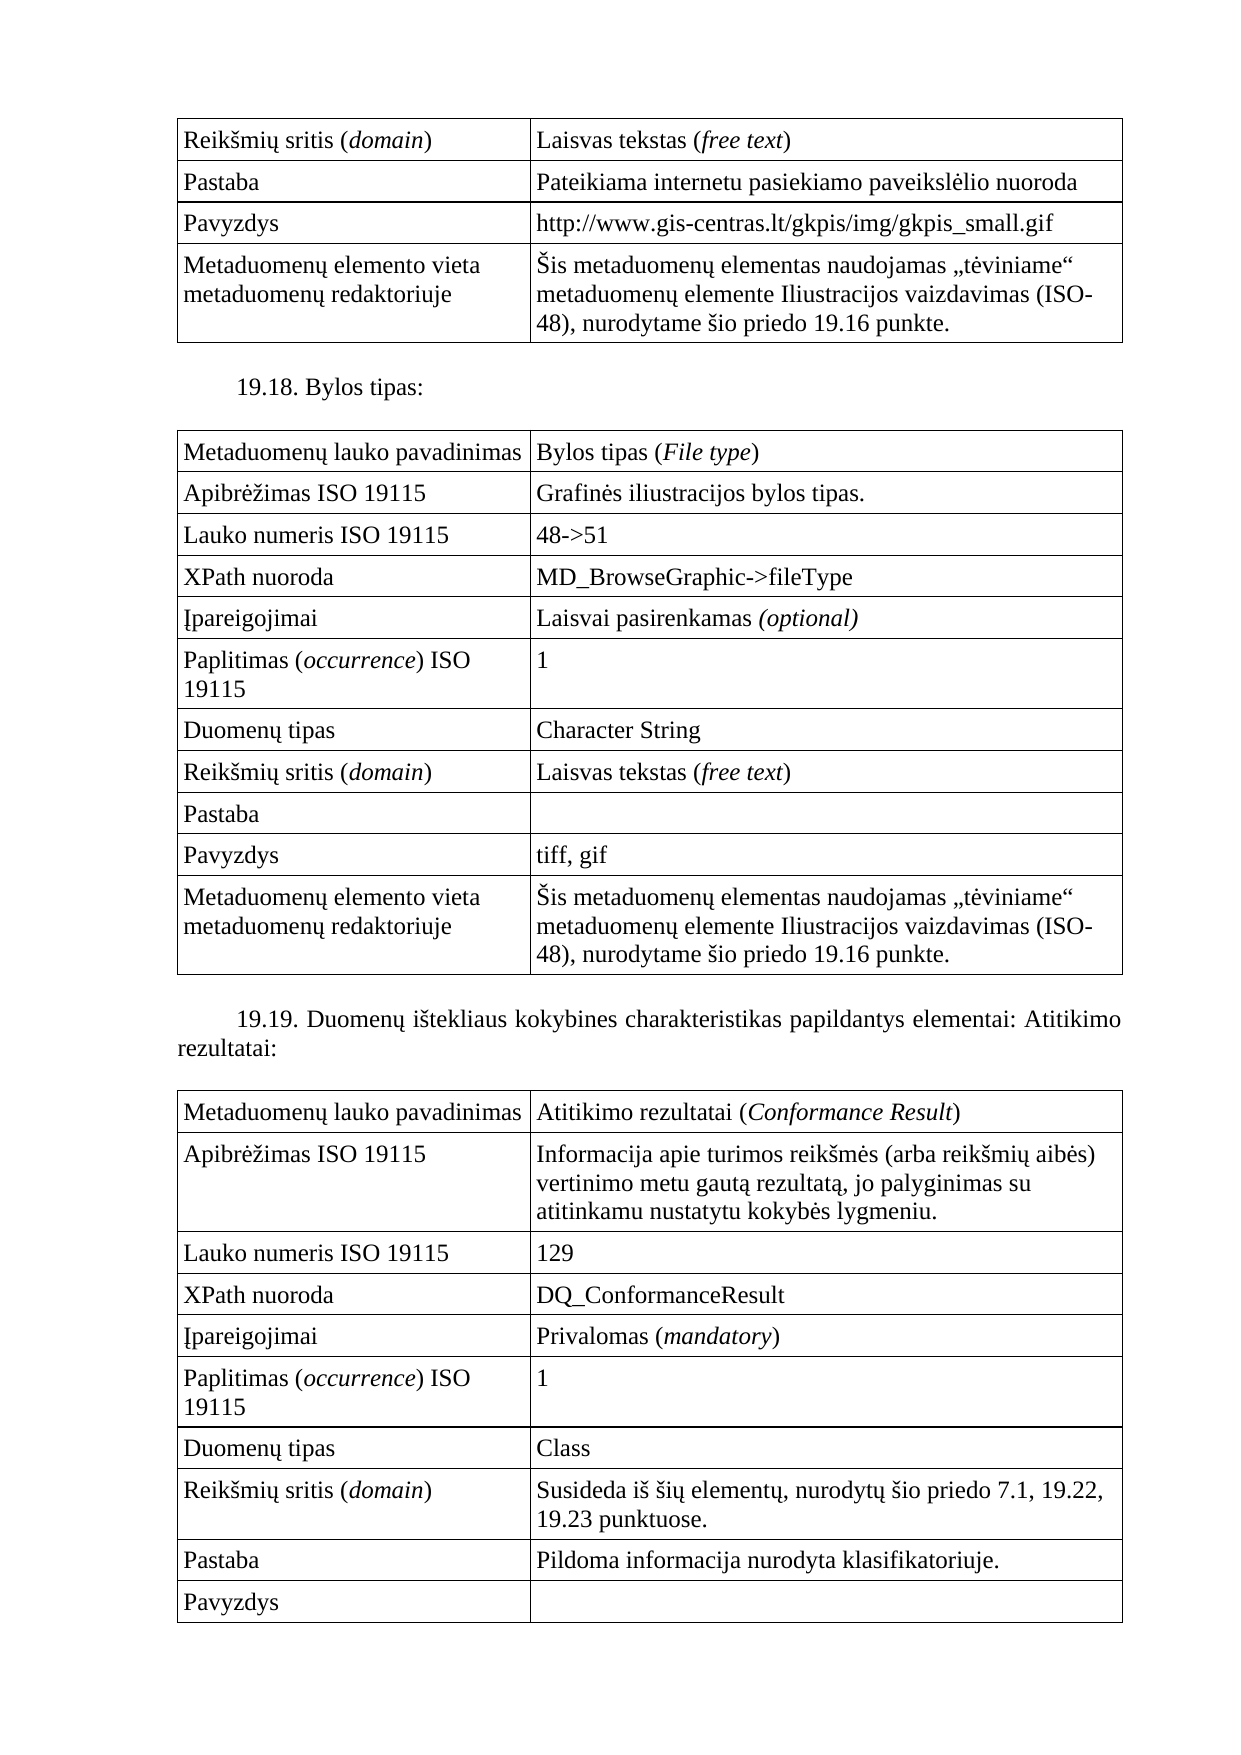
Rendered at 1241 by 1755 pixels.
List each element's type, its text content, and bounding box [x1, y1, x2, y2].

table_header Metaduomenų lauko pavadinimas [178, 1091, 530, 1132]
table_cell Susideda iš šių elementų, nurodytų šio priedo 7.1, 19.22, 19.23 punktuose. [531, 1469, 1122, 1538]
table_cell Pastaba [178, 1540, 530, 1580]
table_cell Lauko numeris ISO 19115 [178, 1232, 530, 1273]
table_cell Reikšmių sritis (domain) [178, 751, 530, 792]
table_cell Reikšmių sritis (domain) [178, 119, 530, 160]
table_cell Apibrėžimas ISO 19115 [178, 1133, 530, 1231]
table_cell Pateikiama internetu pasiekiamo paveikslėlio nuoroda [531, 161, 1122, 201]
table_cell XPath nuoroda [178, 1274, 530, 1314]
table_cell 1 [531, 639, 1122, 708]
table_cell Pavyzdys [178, 203, 530, 243]
table_cell Pastaba [178, 161, 530, 201]
table_cell Informacija apie turimos reikšmės (arba reikšmių aibės) vertinimo metu gautą rezultatą, jo palyginimas su atitinkamu nustatytu kokybės lygmeniu. [531, 1133, 1122, 1231]
table_cell 129 [531, 1232, 1122, 1273]
table_cell Character String [531, 709, 1122, 750]
table_cell Pildoma informacija nurodyta klasifikatoriuje. [531, 1540, 1122, 1580]
table_cell DQ_ConformanceResult [531, 1274, 1122, 1314]
table_cell Grafinės iliustracijos bylos tipas. [531, 472, 1122, 513]
table_cell Pavyzdys [178, 834, 530, 875]
table_cell Class [531, 1428, 1122, 1468]
table_cell Paplitimas (occurrence) ISO 19115 [178, 639, 530, 708]
table_header Atitikimo rezultatai (Conformance Result) [531, 1091, 1122, 1132]
table_cell Šis metaduomenų elementas naudojamas „tėviniame“ metaduomenų elemente Iliustracijos vaizdavimas (ISO-48), nurodytame šio priedo 19.16 punkte. [531, 876, 1122, 974]
text 19.18. Bylos tipas: [177, 372, 1122, 401]
table_header Metaduomenų lauko pavadinimas [178, 431, 530, 471]
table_cell Duomenų tipas [178, 709, 530, 750]
table_cell Duomenų tipas [178, 1428, 530, 1468]
table_cell Įpareigojimai [178, 597, 530, 638]
table_cell Laisvas tekstas (free text) [531, 119, 1122, 160]
table_cell Privalomas (mandatory) [531, 1315, 1122, 1356]
table_cell Metaduomenų elemento vieta metaduomenų redaktoriuje [178, 244, 530, 342]
table_cell Paplitimas (occurrence) ISO 19115 [178, 1357, 530, 1426]
table_header Bylos tipas (File type) [531, 431, 1122, 471]
table_cell Apibrėžimas ISO 19115 [178, 472, 530, 513]
table_cell 1 [531, 1357, 1122, 1426]
table_cell Metaduomenų elemento vieta metaduomenų redaktoriuje [178, 876, 530, 974]
table_cell Reikšmių sritis (domain) [178, 1469, 530, 1538]
table_cell Pastaba [178, 793, 530, 833]
table_cell tiff, gif [531, 834, 1122, 875]
table_cell Šis metaduomenų elementas naudojamas „tėviniame“ metaduomenų elemente Iliustracijos vaizdavimas (ISO-48), nurodytame šio priedo 19.16 punkte. [531, 244, 1122, 342]
table_cell Laisvas tekstas (free text) [531, 751, 1122, 792]
table_cell Įpareigojimai [178, 1315, 530, 1356]
table_cell Laisvai pasirenkamas (optional) [531, 597, 1122, 638]
table_cell XPath nuoroda [178, 556, 530, 596]
table_cell Pavyzdys [178, 1581, 530, 1622]
table_cell [531, 793, 1122, 833]
table_cell [531, 1581, 1122, 1622]
table_cell MD_BrowseGraphic->fileType [531, 556, 1122, 596]
table_cell Lauko numeris ISO 19115 [178, 514, 530, 554]
table_cell http://www.gis-centras.lt/gkpis/img/gkpis_small.gif [531, 203, 1122, 243]
text 19.19. Duomenų ištekliaus kokybines charakteristikas papildantys elementai: Atitikimo rezultatai: [177, 1004, 1122, 1061]
table_cell 48->51 [531, 514, 1122, 554]
